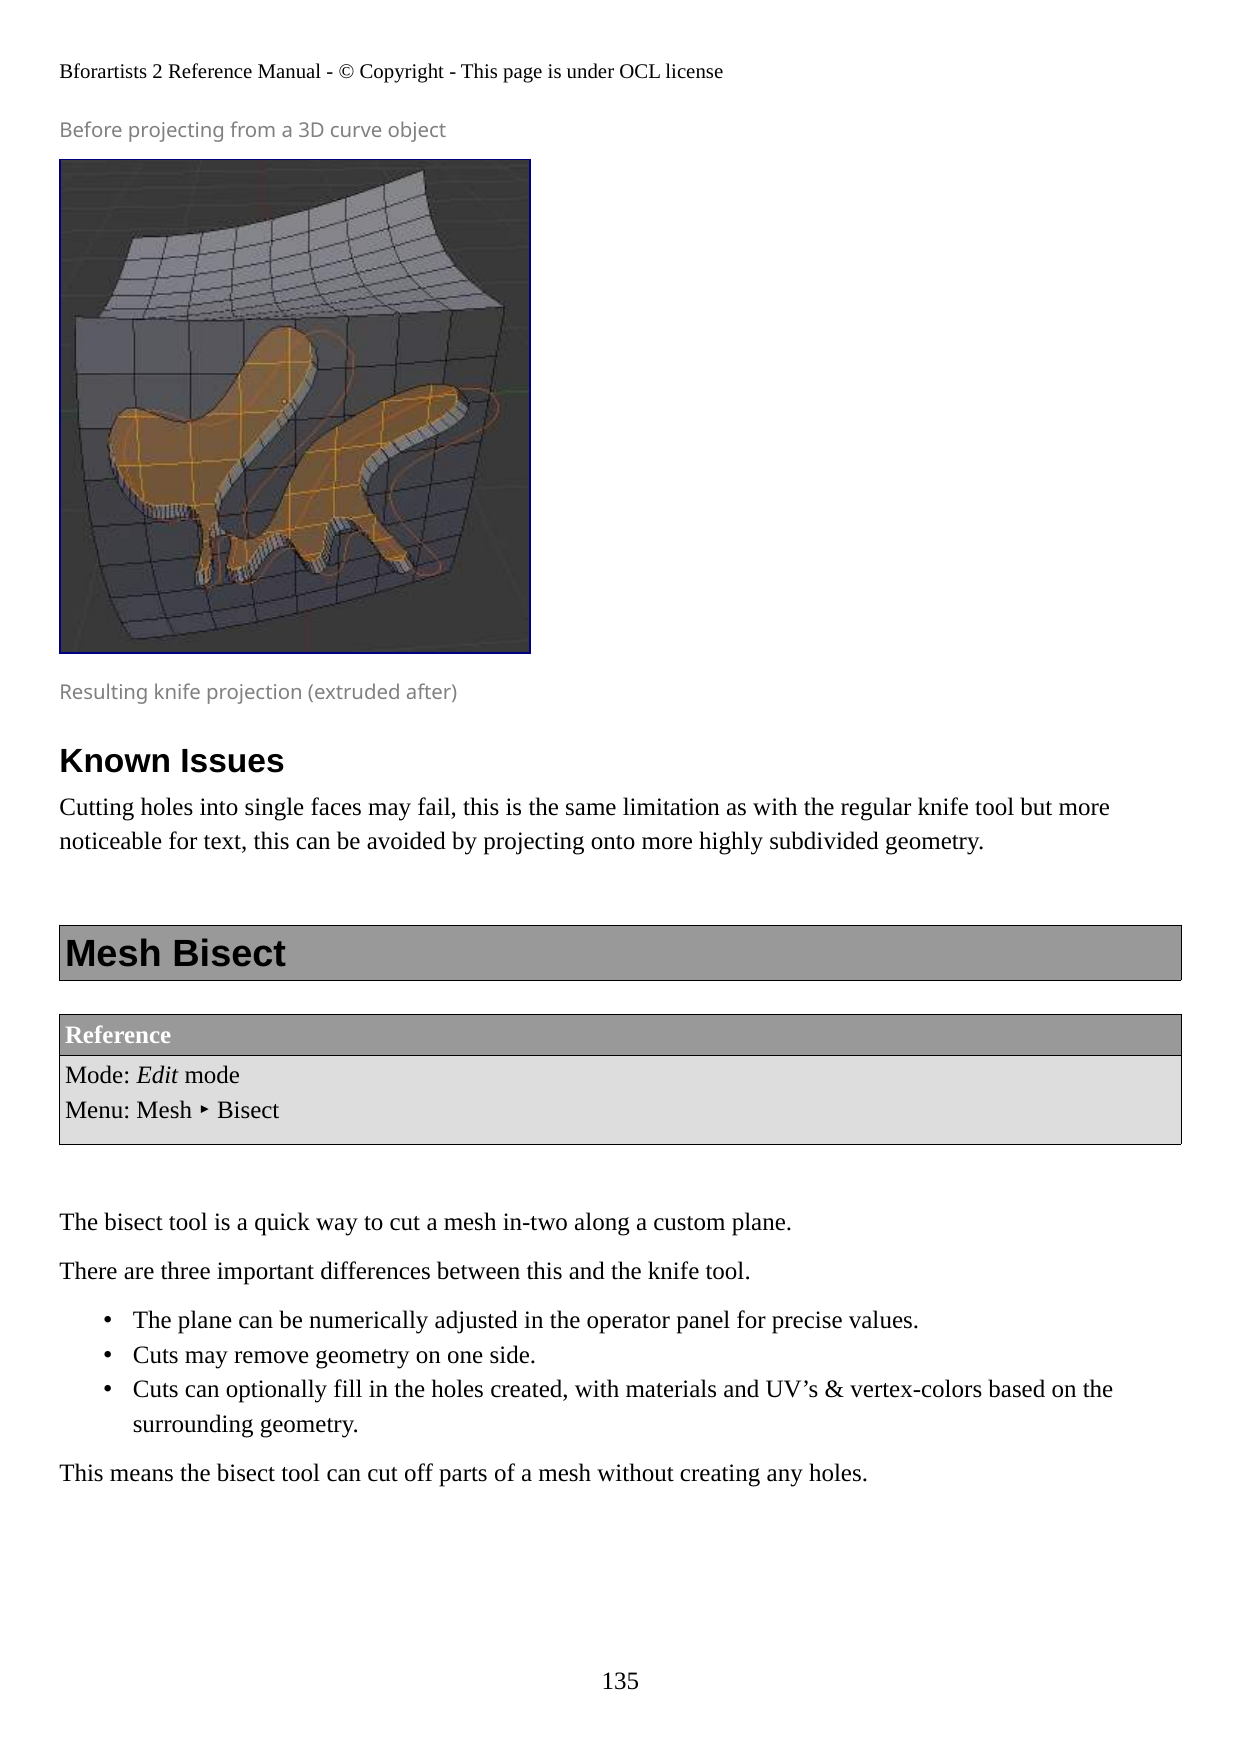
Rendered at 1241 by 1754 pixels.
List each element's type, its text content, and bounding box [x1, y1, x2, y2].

text Cutting holes into single faces may fail, this is the same limitation as with the regular knife tool but more noticeable for text, this can be avoided by projecting onto more highly subdivided geometry. [59, 792, 1181, 855]
text This means the bisect tool can cut off parts of a mesh without creating any holes. [59, 1458, 1181, 1487]
list Cuts may remove geometry on one side. [103, 1340, 1181, 1369]
table_header Reference [60, 1015, 1181, 1055]
subtitle Known Issues [59, 741, 1181, 779]
text Resulting knife projection (extruded after) [59, 674, 1181, 705]
list Cuts can optionally fill in the holes created, with materials and UV’s & vertex-colors based on the surrounding geometry. [103, 1374, 1181, 1438]
text Before projecting from a 3D curve object [59, 113, 1181, 144]
picture [61, 160, 529, 652]
text The bisect tool is a quick way to cut a mesh in-two along a custom plane. [59, 1207, 1181, 1236]
text There are three important differences between this and the knife tool. [59, 1256, 1181, 1285]
list The plane can be numerically adjusted in the operator panel for precise values. [103, 1306, 1181, 1334]
table_cell Mode: Edit mode Menu: Mesh ‣ Bisect [60, 1056, 1181, 1144]
table_header Mesh Bisect [60, 926, 1181, 980]
